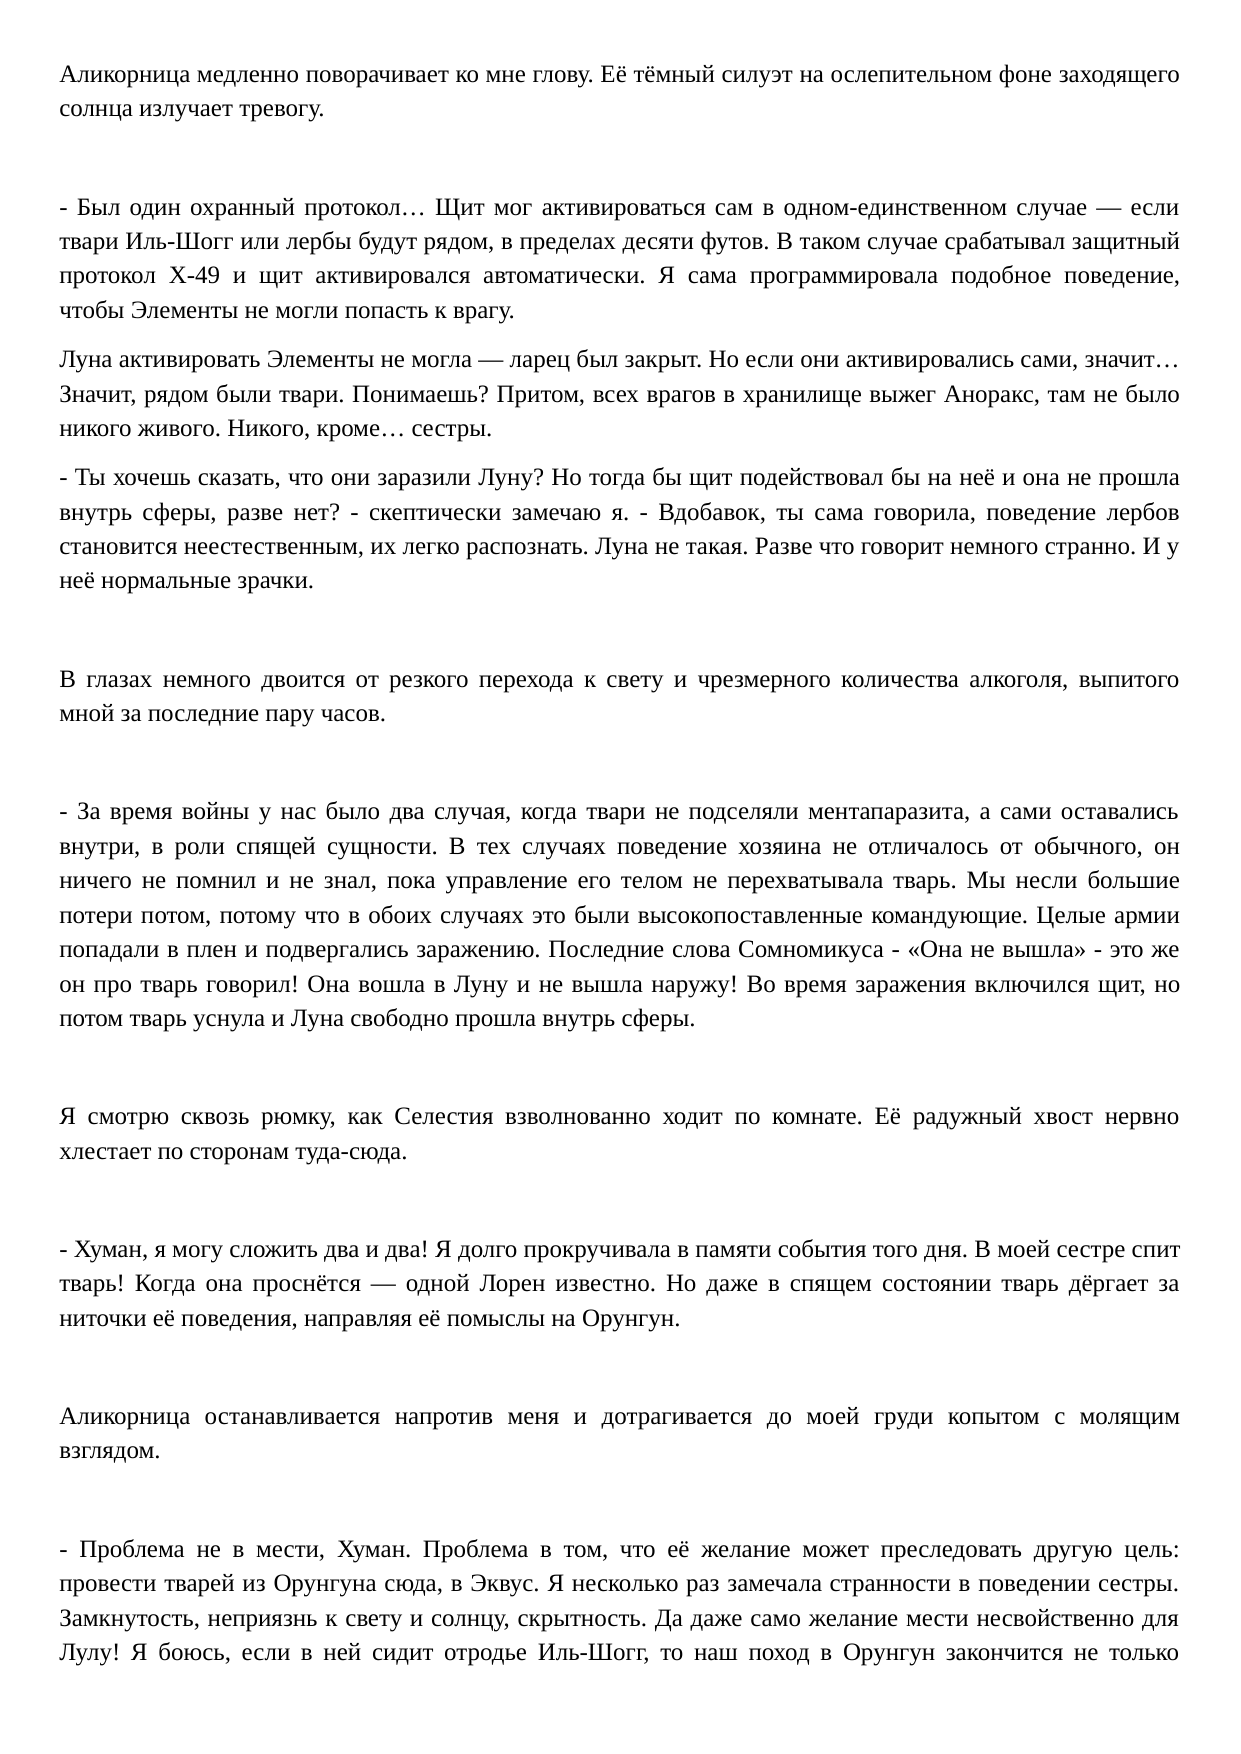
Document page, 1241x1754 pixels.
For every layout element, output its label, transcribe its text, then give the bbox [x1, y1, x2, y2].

text Аликорница медленно поворачивает ко мне глову. Её тёмный силуэт на ослепительном фоне заходящего солнца излучает тревогу. [59, 59, 1181, 122]
text Я смотрю сквозь рюмку, как Селестия взволнованно ходит по комнате. Её радужный хвост нервно хлестает по сторонам туда-сюда. [59, 1101, 1181, 1164]
text - За время войны у нас было два случая, когда твари не подселяли ментапаразита, а сами оставались внутри, в роли спящей сущности. В тех случаях поведение хозяина не отличалось от обычного, он ничего не помнил и не знал, пока управление его телом не перехватывала тварь. Мы несли большие потери потом, потому что в обоих случаях это были высокопоставленные командующие. Целые армии попадали в плен и подвергались заражению. Последние слова Сомномикуса - «Она не вышла» - это же он про тварь говорил! Она вошла в Луну и не вышла наружу! Во время заражения включился щит, но потом тварь уснула и Луна свободно прошла внутрь сферы. [59, 796, 1181, 1032]
text - Хуман, я могу сложить два и два! Я долго прокручивала в памяти события того дня. В моей сестре спит тварь! Когда она проснётся — одной Лорен известно. Но даже в спящем состоянии тварь дёргает за ниточки её поведения, направляя её помыслы на Орунгун. [59, 1234, 1181, 1332]
text - Был один охранный протокол… Щит мог активироваться сам в одном-единственном случае — если твари Иль-Шогг или лербы будут рядом, в пределах десяти футов. В таком случае срабатывал защитный протокол X-49 и щит активировался автоматически. Я сама программировала подобное поведение, чтобы Элементы не могли попасть к врагу. [59, 192, 1181, 324]
text В глазах немного двоится от резкого перехода к свету и чрезмерного количества алкоголя, выпитого мной за последние пару часов. [59, 664, 1181, 727]
text - Проблема не в мести, Хуман. Проблема в том, что её желание может преследовать другую цель: провести тварей из Орунгуна сюда, в Эквус. Я несколько раз замечала странности в поведении сестры. Замкнутость, неприязнь к свету и солнцу, скрытность. Да даже само желание мести несвойственно для Лулу! Я боюсь, если в ней сидит отродье Иль-Шогг, то наш поход в Орунгун закончится не только [59, 1534, 1181, 1666]
text Луна активировать Элементы не могла — ларец был закрыт. Но если они активировались сами, значит… Значит, рядом были твари. Понимаешь? Притом, всех врагов в хранилище выжег Аноракс, там не было никого живого. Никого, кроме… сестры. [59, 344, 1181, 442]
text Аликорница останавливается напротив меня и дотрагивается до моей груди копытом с молящим взглядом. [59, 1401, 1181, 1464]
text - Ты хочешь сказать, что они заразили Луну? Но тогда бы щит подействовал бы на неё и она не прошла внутрь сферы, разве нет? - скептически замечаю я. - Вдобавок, ты сама говорила, поведение лербов становится неестественным, их легко распознать. Луна не такая. Разве что говорит немного странно. И у неё нормальные зрачки. [59, 462, 1181, 594]
